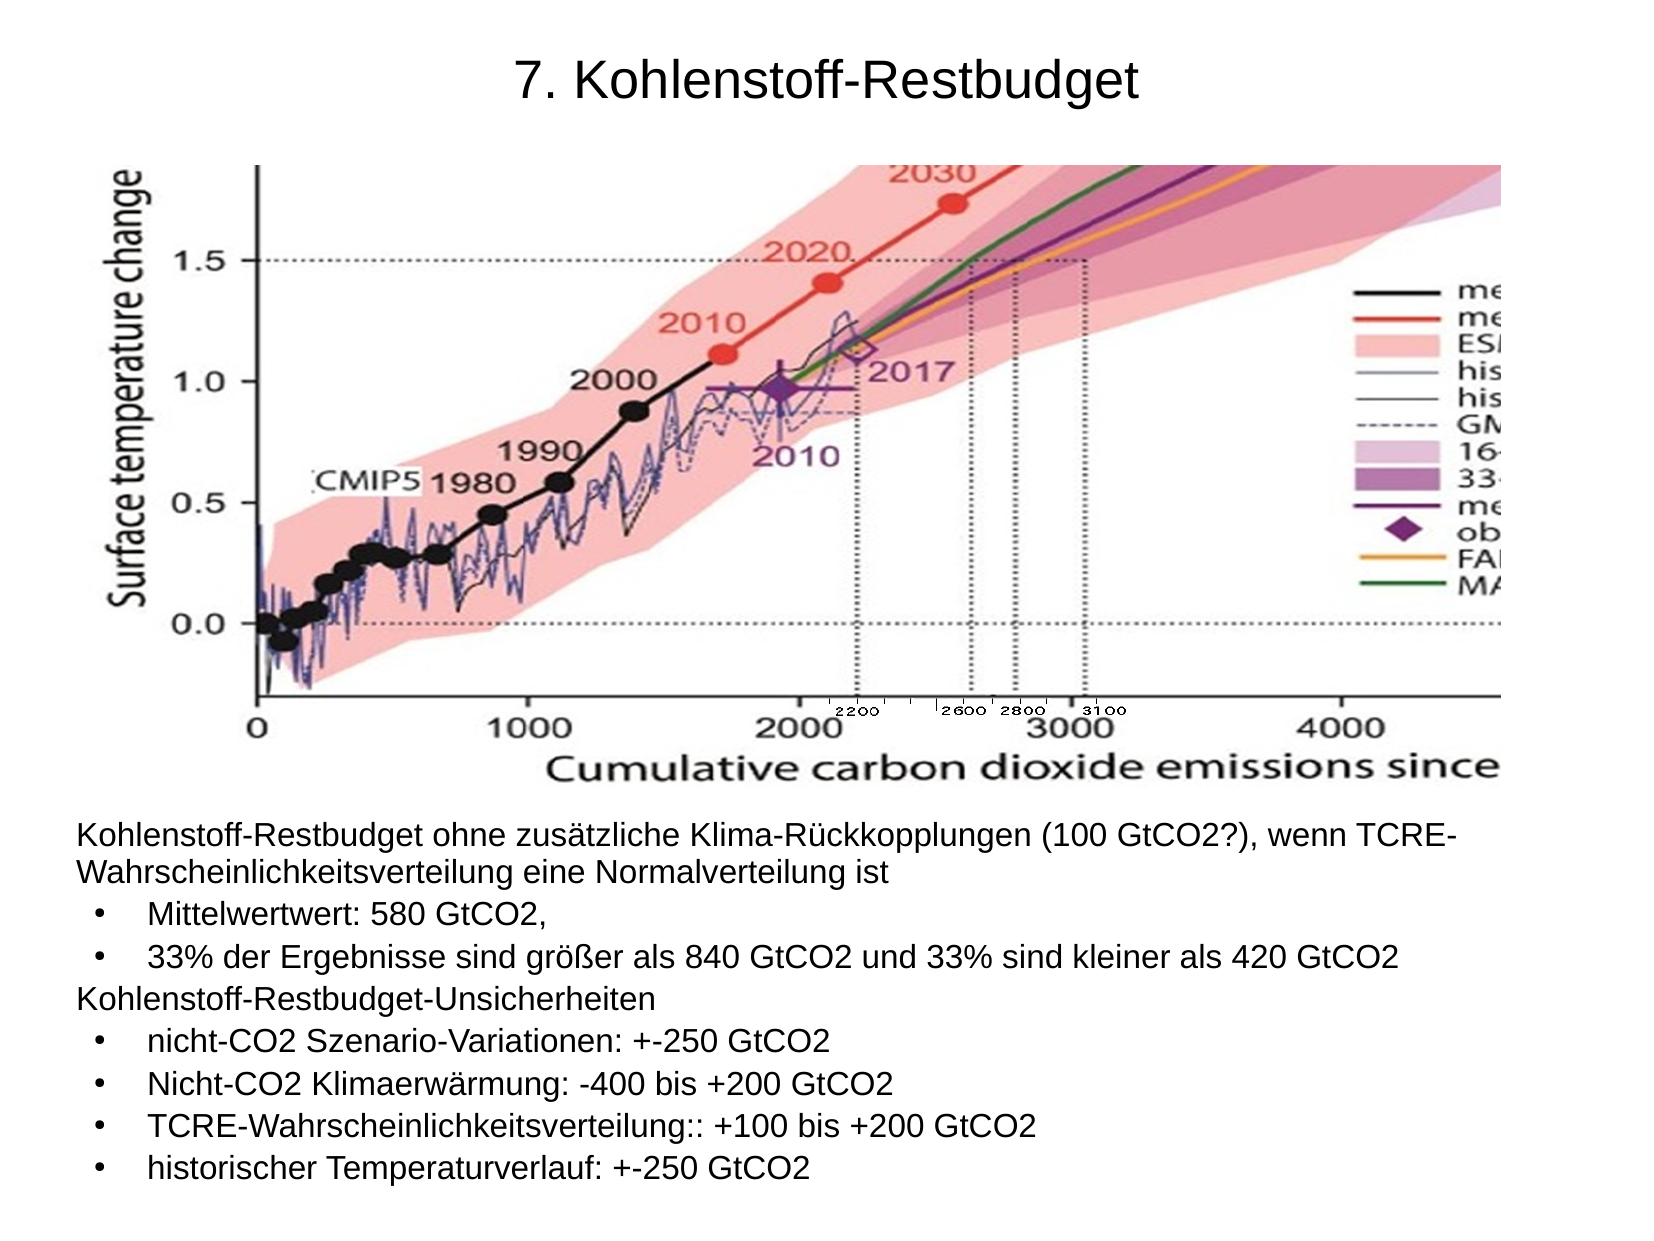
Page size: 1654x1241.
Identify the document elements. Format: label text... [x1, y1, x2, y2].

picture [82, 165, 1501, 787]
list Kohlenstoff-Restbudget ohne zusätzliche Klima-Rückkopplungen (100 GtCO2?), wenn TCRE-Wahrscheinlichkeitsverteilung eine Normalverteilung ist Mittelwertwert: 580 GtCO2, 33% der Ergebnisse sind größer als 840 GtCO2 und 33% sind kleiner als 420 GtCO2 Kohlenstoff-Restbudget-Unsicherheiten nicht-CO2 Szenario-Variationen: +-250 GtCO2 Nicht-CO2 Klimaerwärmung: -400 bis +200 GtCO2 TCRE-Wahrscheinlichkeitsverteilung:: +100 bis +200 GtCO2 historischer Temperaturverlauf: +-250 GtCO2 [76, 816, 1565, 1190]
title 7. Kohlenstoff-Restbudget [82, 49, 1571, 257]
